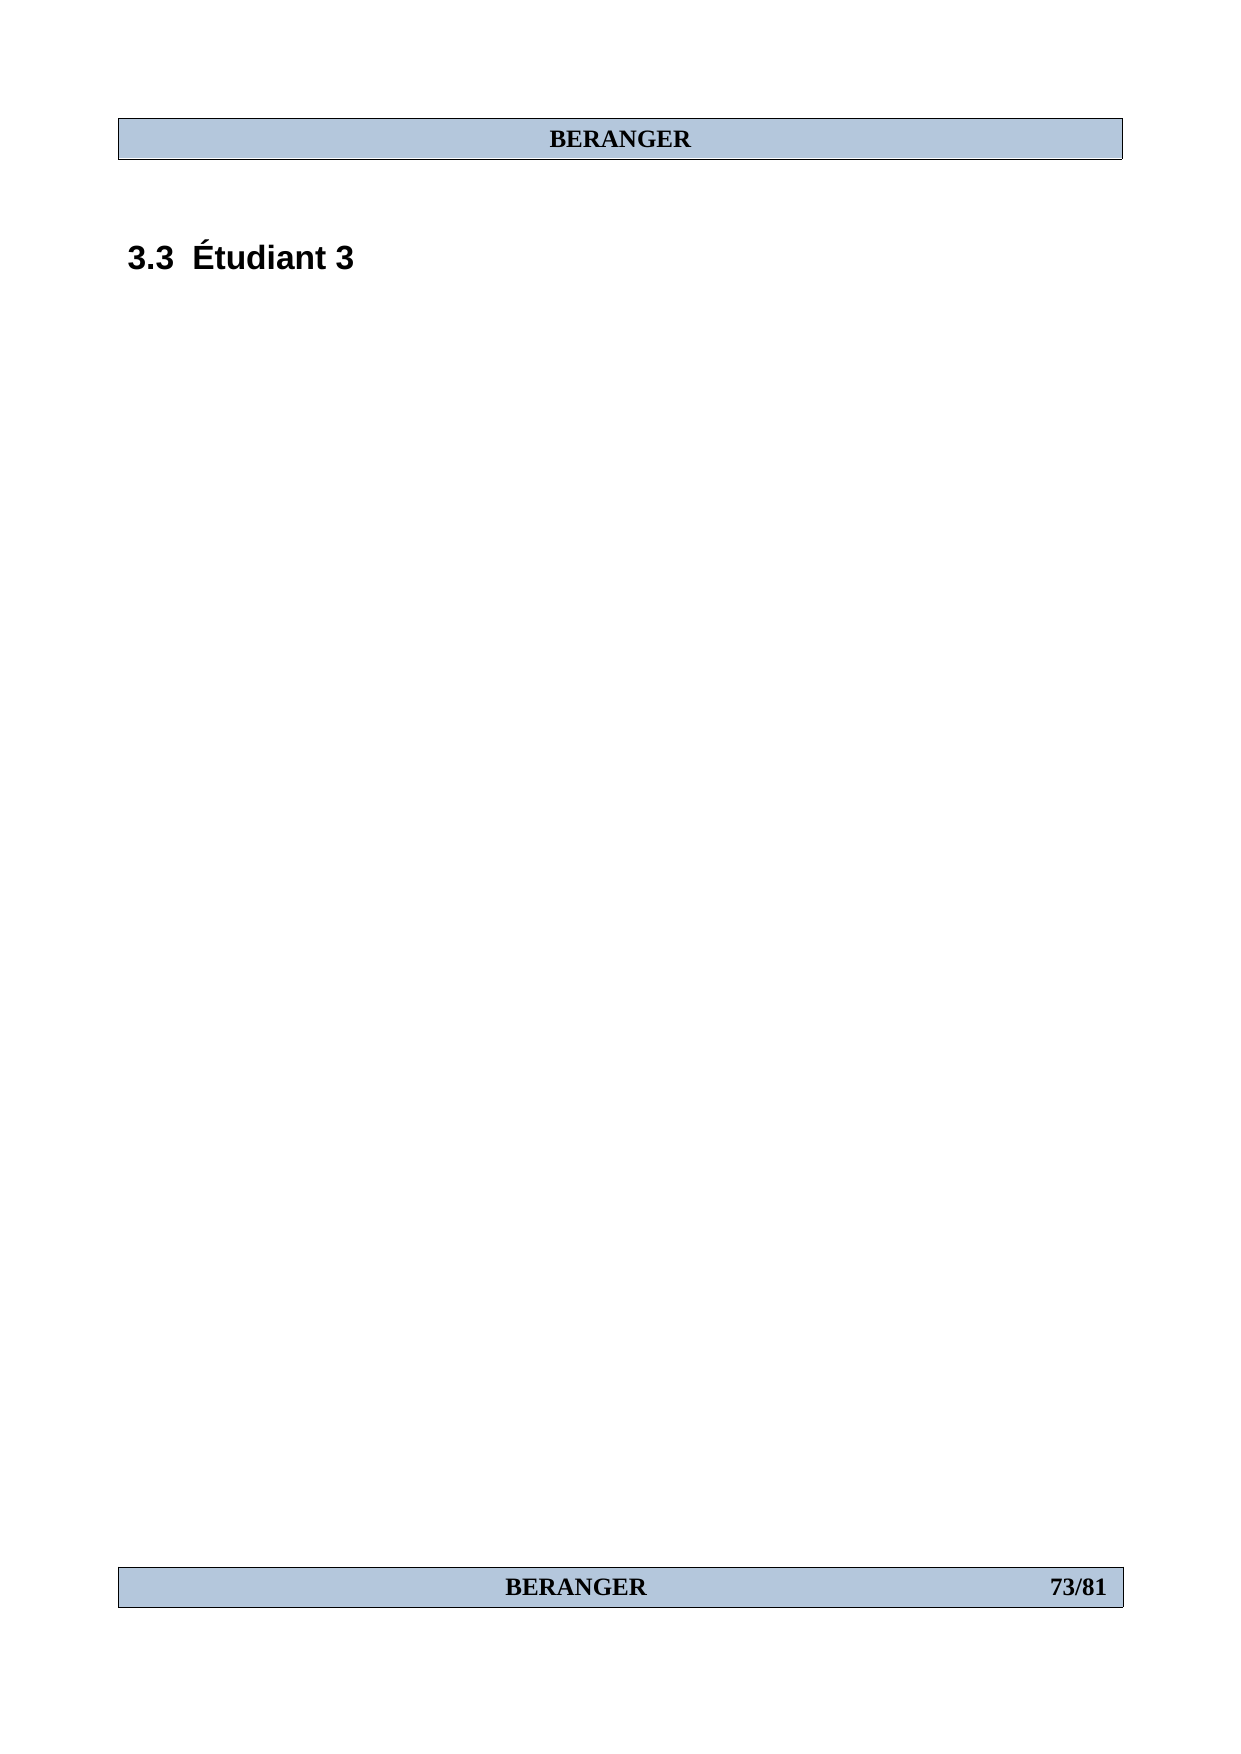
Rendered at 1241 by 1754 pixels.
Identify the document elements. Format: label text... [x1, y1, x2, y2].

subtitle Étudiant 3 [118, 238, 1122, 276]
